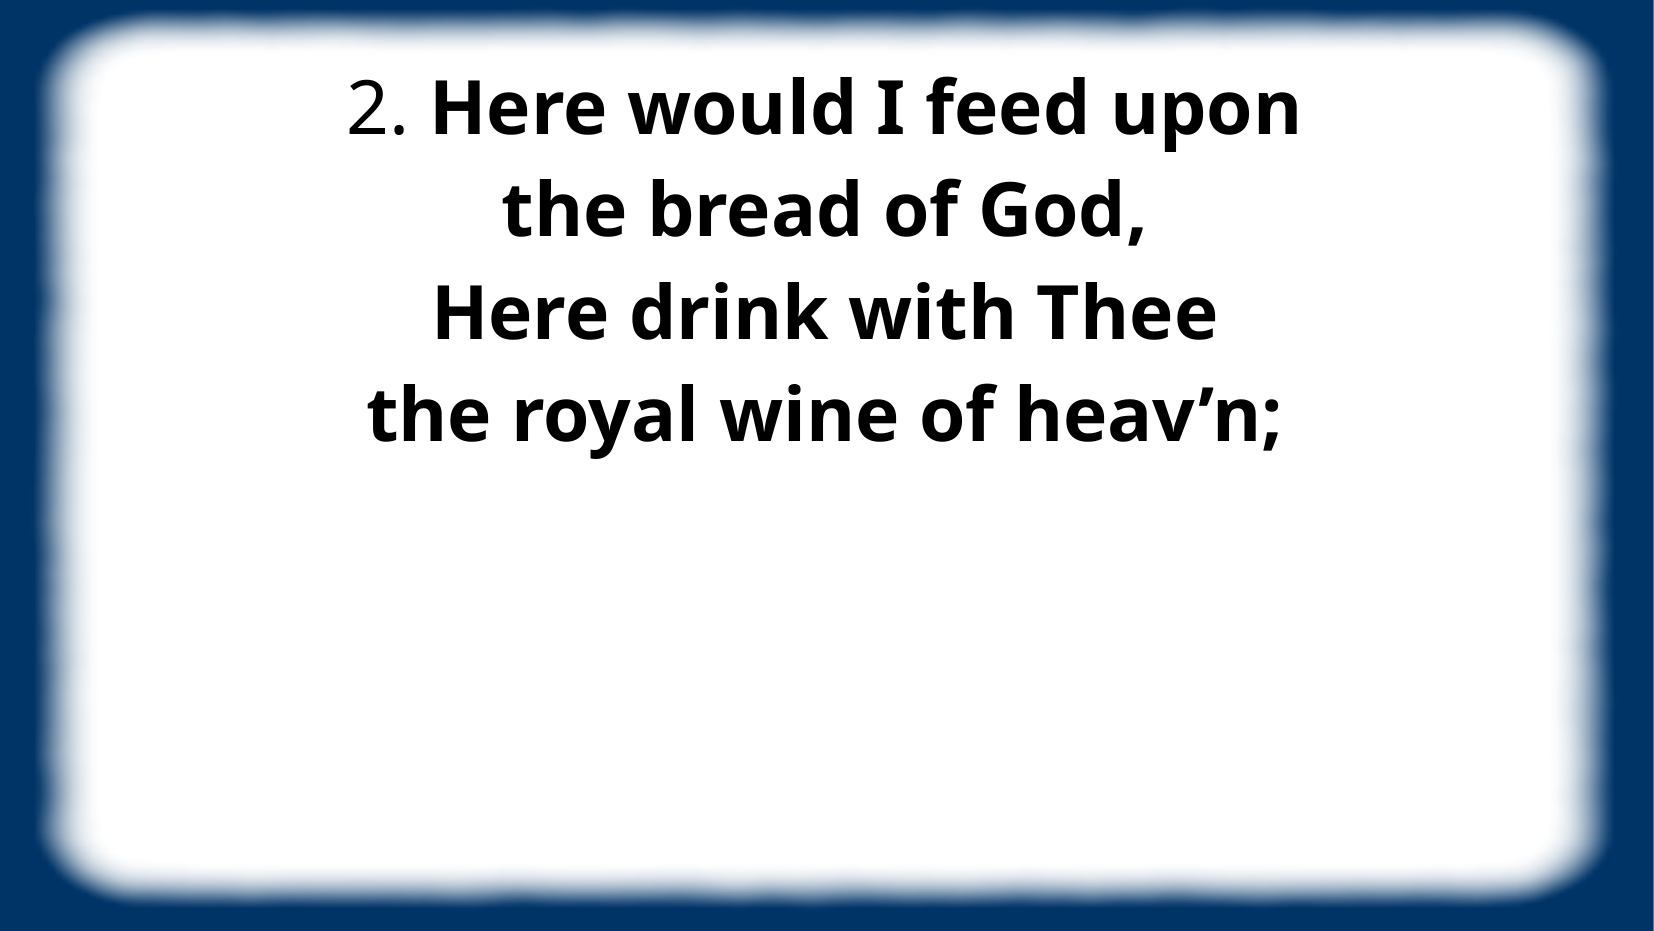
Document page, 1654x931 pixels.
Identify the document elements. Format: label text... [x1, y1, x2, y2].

picture [0, 0, 1654, 931]
text_box 2. Here would I feed upon the bread of God, Here drink with Thee the royal wine of heav’n; [75, 46, 1576, 461]
